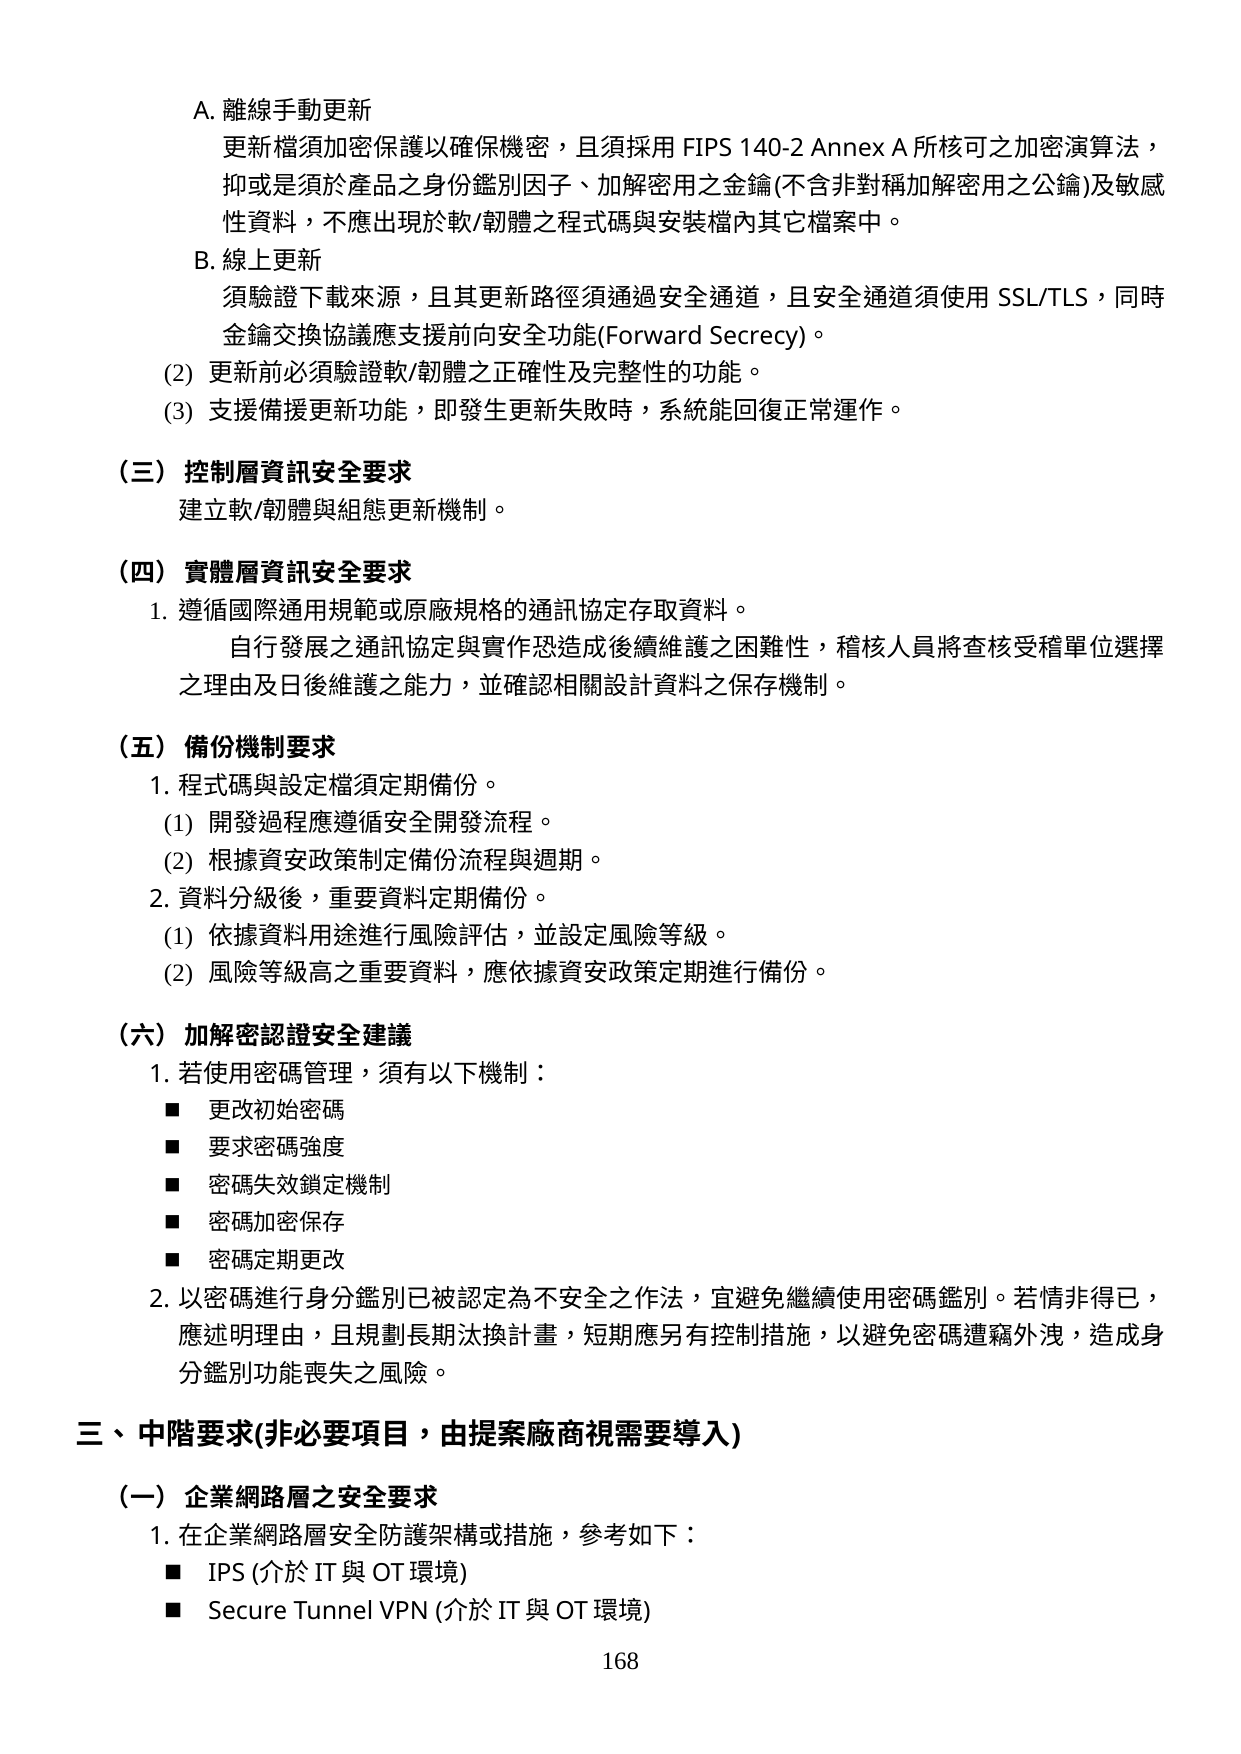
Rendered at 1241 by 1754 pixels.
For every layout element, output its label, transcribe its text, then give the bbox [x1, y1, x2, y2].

list 以密碼進行身分鑑別已被認定為不安全之作法，宜避免繼續使用密碼鑑別。若情非得已，應述明理由，且規劃長期汰換計畫，短期應另有控制措施，以避免密碼遭竊外洩，造成身分鑑別功能喪失之風險。 [149, 1277, 1165, 1389]
list 遵循國際通用規範或原廠規格的通訊協定存取資料。 [149, 589, 1165, 627]
list 風險等級高之重要資料，應依據資安政策定期進行備份。 [164, 952, 1165, 989]
list 資料分級後，重要資料定期備份。 [149, 877, 1165, 914]
list 在企業網路層安全防護架構或措施，參考如下： [149, 1514, 1165, 1552]
list Secure Tunnel VPN (介於IT與OT環境) [164, 1589, 1165, 1627]
list 若使用密碼管理，須有以下機制： [149, 1052, 1165, 1089]
list 要求密碼強度 [164, 1127, 1165, 1164]
list 中階要求(非必要項目，由提案廠商視需要導入) [75, 1414, 1165, 1452]
list 控制層資訊安全要求 [104, 452, 1165, 489]
list 更新前必須驗證軟/韌體之正確性及完整性的功能。 [164, 352, 1165, 389]
text 須驗證下載來源，且其更新路徑須通過安全通道，且安全通道須使用SSL/TLS，同時金鑰交換協議應支援前向安全功能(Forward Secrecy)。 [222, 277, 1165, 352]
list 離線手動更新 [193, 89, 1165, 127]
list 實體層資訊安全要求 [104, 552, 1165, 589]
text 自行發展之通訊協定與實作恐造成後續維護之困難性，稽核人員將查核受稽單位選擇之理由及日後維護之能力，並確認相關設計資料之保存機制。 [178, 627, 1165, 702]
list 依據資料用途進行風險評估，並設定風險等級。 [164, 914, 1165, 952]
list 程式碼與設定檔須定期備份。 [149, 764, 1165, 802]
list IPS (介於IT與OT環境) [164, 1552, 1165, 1589]
list 備份機制要求 [104, 727, 1165, 764]
list 密碼加密保存 [164, 1202, 1165, 1239]
list 根據資安政策制定備份流程與週期。 [164, 839, 1165, 877]
list 企業網路層之安全要求 [104, 1477, 1165, 1514]
list 加解密認證安全建議 [104, 1014, 1165, 1052]
text 建立軟/韌體與組態更新機制。 [178, 489, 1165, 527]
list 開發過程應遵循安全開發流程。 [164, 802, 1165, 839]
list 線上更新 [193, 239, 1165, 277]
list 密碼失效鎖定機制 [164, 1164, 1165, 1202]
list 更改初始密碼 [164, 1089, 1165, 1127]
list 支援備援更新功能，即發生更新失敗時，系統能回復正常運作。 [164, 389, 1165, 427]
text 更新檔須加密保護以確保機密，且須採用FIPS 140-2 Annex A所核可之加密演算法，抑或是須於產品之身份鑑別因子、加解密用之金鑰(不含非對稱加解密用之公鑰)及敏感性資料，不應出現於軟/韌體之程式碼與安裝檔內其它檔案中。 [222, 127, 1165, 239]
list 密碼定期更改 [164, 1239, 1165, 1277]
